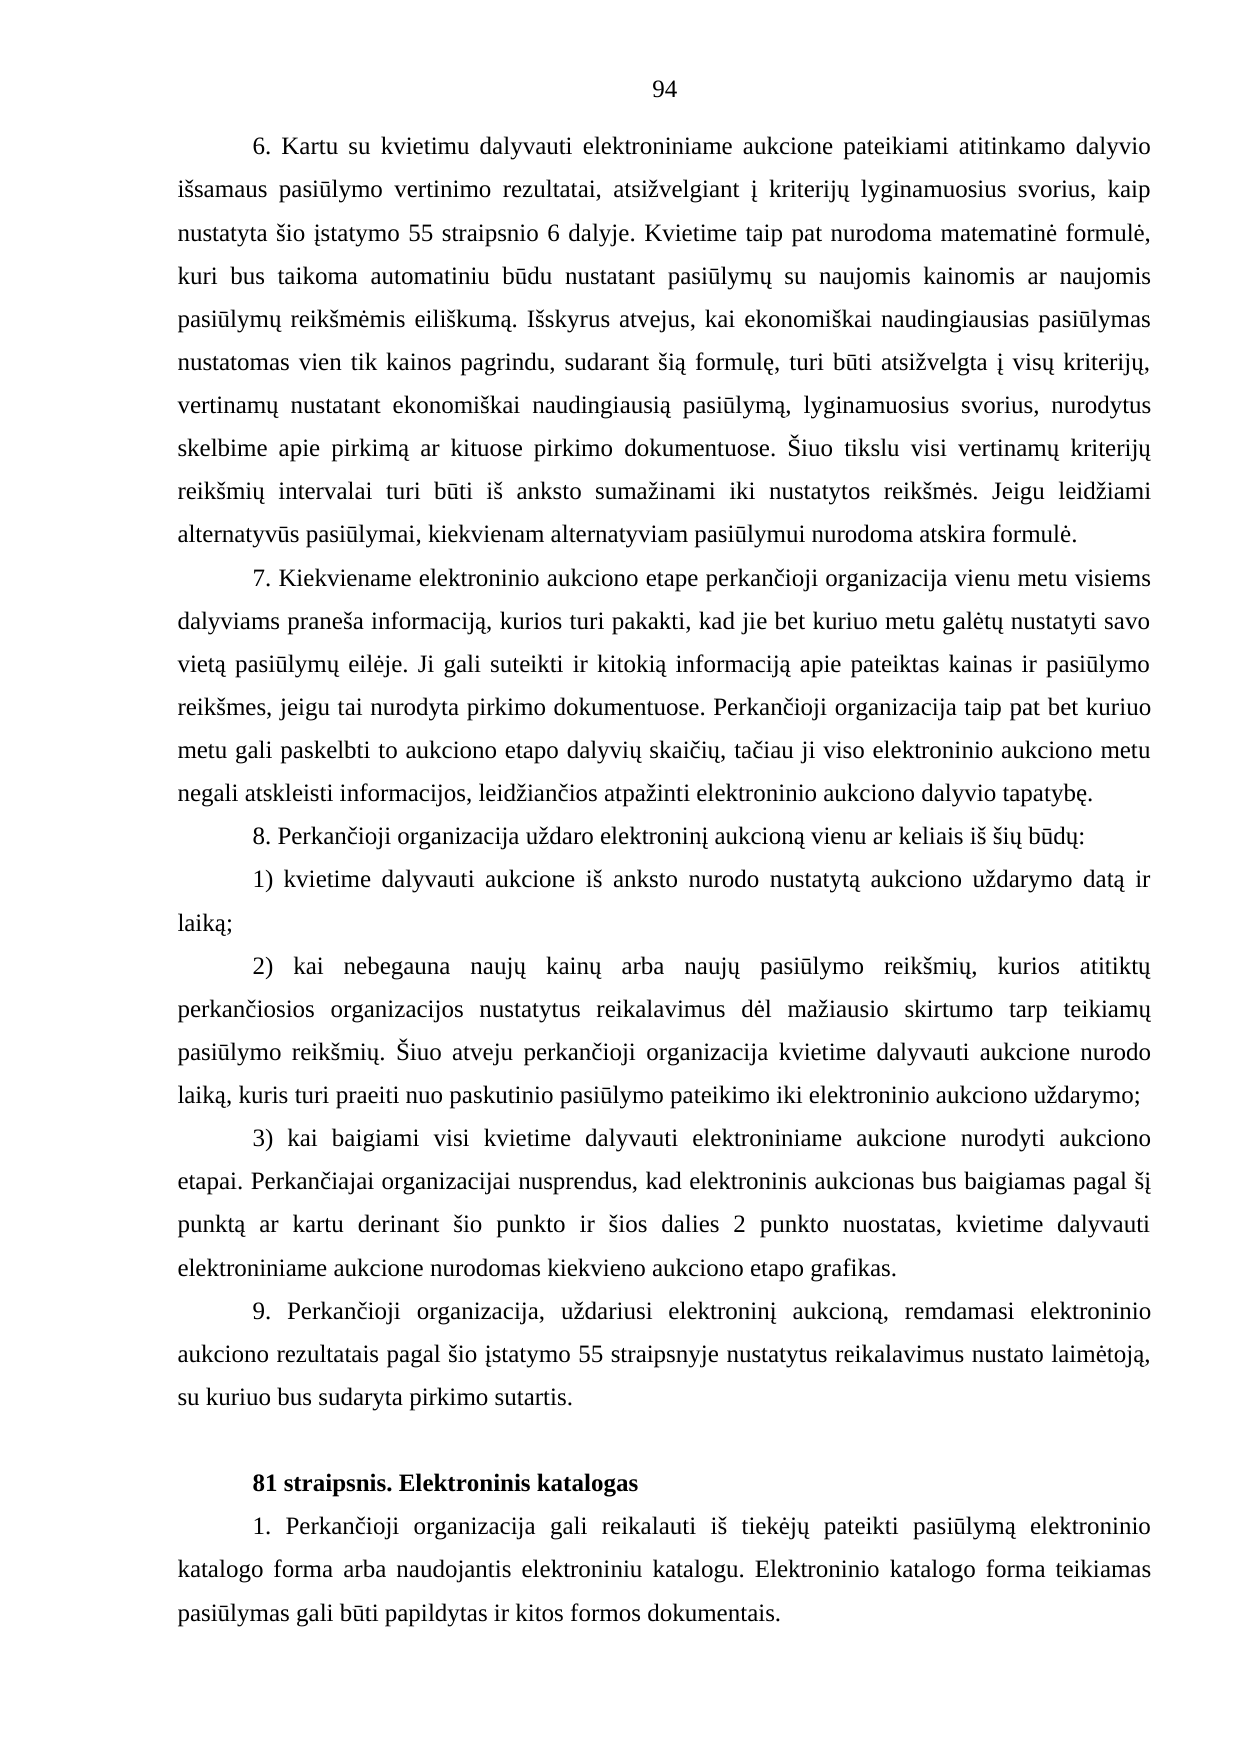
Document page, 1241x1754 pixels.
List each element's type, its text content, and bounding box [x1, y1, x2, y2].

text 9. Perkančioji organizacija, uždariusi elektroninį aukcioną, remdamasi elektroninio aukciono rezultatais pagal šio įstatymo 55 straipsnyje nustatytus reikalavimus nustato laimėtoją, su kuriuo bus sudaryta pirkimo sutartis. [177, 1296, 1152, 1411]
text 8. Perkančioji organizacija uždaro elektroninį aukcioną vienu ar keliais iš šių būdų: [177, 821, 1152, 850]
text 81 straipsnis. Elektroninis katalogas [177, 1468, 1152, 1497]
text 1) kvietime dalyvauti aukcione iš anksto nurodo nustatytą aukciono uždarymo datą ir laiką; [177, 864, 1152, 936]
text 1. Perkančioji organizacija gali reikalauti iš tiekėjų pateikti pasiūlymą elektroninio katalogo forma arba naudojantis elektroniniu katalogu. Elektroninio katalogo forma teikiamas pasiūlymas gali būti papildytas ir kitos formos dokumentais. [177, 1511, 1152, 1626]
text 6. Kartu su kvietimu dalyvauti elektroniniame aukcione pateikiami atitinkamo dalyvio išsamaus pasiūlymo vertinimo rezultatai, atsižvelgiant į kriterijų lyginamuosius svorius, kaip nustatyta šio įstatymo 55 straipsnio 6 dalyje. Kvietime taip pat nurodoma matematinė formulė, kuri bus taikoma automatiniu būdu nustatant pasiūlymų su naujomis kainomis ar naujomis pasiūlymų reikšmėmis eiliškumą. Išskyrus atvejus, kai ekonomiškai naudingiausias pasiūlymas nustatomas vien tik kainos pagrindu, sudarant šią formulę, turi būti atsižvelgta į visų kriterijų, vertinamų nustatant ekonomiškai naudingiausią pasiūlymą, lyginamuosius svorius, nurodytus skelbime apie pirkimą ar kituose pirkimo dokumentuose. Šiuo tikslu visi vertinamų kriterijų reikšmių intervalai turi būti iš anksto sumažinami iki nustatytos reikšmės. Jeigu leidžiami alternatyvūs pasiūlymai, kiekvienam alternatyviam pasiūlymui nurodoma atskira formulė. [177, 131, 1152, 548]
text 2) kai nebegauna naujų kainų arba naujų pasiūlymo reikšmių, kurios atitiktų perkančiosios organizacijos nustatytus reikalavimus dėl mažiausio skirtumo tarp teikiamų pasiūlymo reikšmių. Šiuo atveju perkančioji organizacija kvietime dalyvauti aukcione nurodo laiką, kuris turi praeiti nuo paskutinio pasiūlymo pateikimo iki elektroninio aukciono uždarymo; [177, 951, 1152, 1109]
text 3) kai baigiami visi kvietime dalyvauti elektroniniame aukcione nurodyti aukciono etapai. Perkančiajai organizacijai nusprendus, kad elektroninis aukcionas bus baigiamas pagal šį punktą ar kartu derinant šio punkto ir šios dalies 2 punkto nuostatas, kvietime dalyvauti elektroniniame aukcione nurodomas kiekvieno aukciono etapo grafikas. [177, 1123, 1152, 1281]
text 7. Kiekviename elektroninio aukciono etape perkančioji organizacija vienu metu visiems dalyviams praneša informaciją, kurios turi pakakti, kad jie bet kuriuo metu galėtų nustatyti savo vietą pasiūlymų eilėje. Ji gali suteikti ir kitokią informaciją apie pateiktas kainas ir pasiūlymo reikšmes, jeigu tai nurodyta pirkimo dokumentuose. Perkančioji organizacija taip pat bet kuriuo metu gali paskelbti to aukciono etapo dalyvių skaičių, tačiau ji viso elektroninio aukciono metu negali atskleisti informacijos, leidžiančios atpažinti elektroninio aukciono dalyvio tapatybę. [177, 563, 1152, 807]
